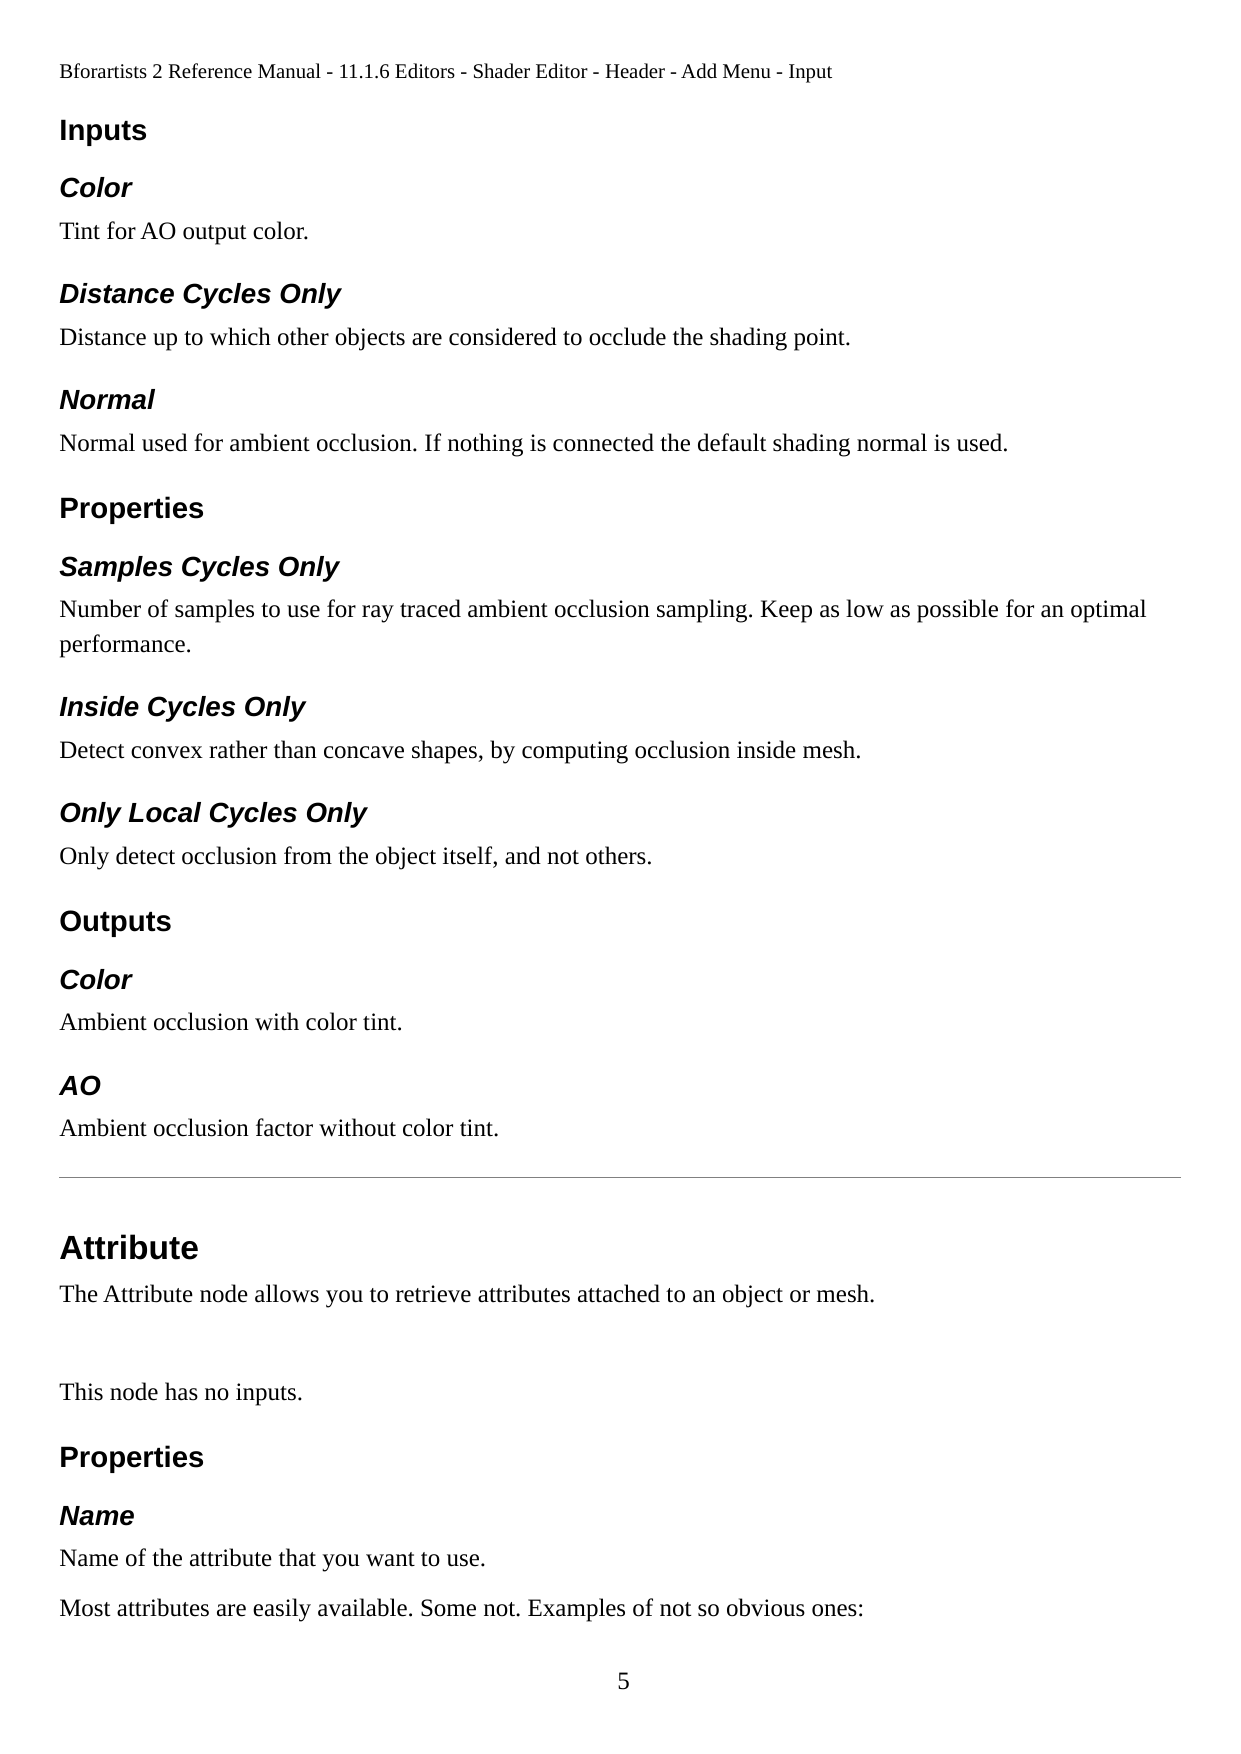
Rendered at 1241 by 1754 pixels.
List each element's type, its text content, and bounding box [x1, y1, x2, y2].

text Ambient occlusion factor without color tint. [59, 1113, 1181, 1142]
text Name of the attribute that you want to use. [59, 1543, 1181, 1572]
subtitle Normal [59, 383, 1181, 415]
subtitle Color [59, 171, 1181, 203]
subtitle Samples Cycles Only [59, 550, 1181, 582]
text Most attributes are easily available. Some not. Examples of not so obvious ones: [59, 1593, 1181, 1621]
text Ambient occlusion with color tint. [59, 1007, 1181, 1036]
subtitle Properties [59, 1440, 1181, 1474]
subtitle Only Local Cycles Only [59, 796, 1181, 828]
text This node has no inputs. [59, 1377, 1181, 1406]
text Normal used for ambient occlusion. If nothing is connected the default shading normal is used. [59, 428, 1181, 456]
subtitle Distance Cycles Only [59, 277, 1181, 309]
subtitle Attribute [59, 1227, 1181, 1266]
text Only detect occlusion from the object itself, and not others. [59, 841, 1181, 869]
subtitle Inside Cycles Only [59, 690, 1181, 722]
text Distance up to which other objects are considered to occlude the shading point. [59, 322, 1181, 350]
subtitle AO [59, 1069, 1181, 1101]
text Tint for AO output color. [59, 216, 1181, 244]
text The Attribute node allows you to retrieve attributes attached to an object or mesh. [59, 1279, 1181, 1307]
subtitle Name [59, 1499, 1181, 1531]
text Number of samples to use for ray traced ambient occlusion sampling. Keep as low as possible for an optimal performance. [59, 594, 1181, 658]
text Detect convex rather than concave shapes, by computing occlusion inside mesh. [59, 735, 1181, 763]
subtitle Properties [59, 491, 1181, 525]
subtitle Outputs [59, 904, 1181, 938]
subtitle Inputs [59, 113, 1181, 146]
subtitle Color [59, 963, 1181, 995]
